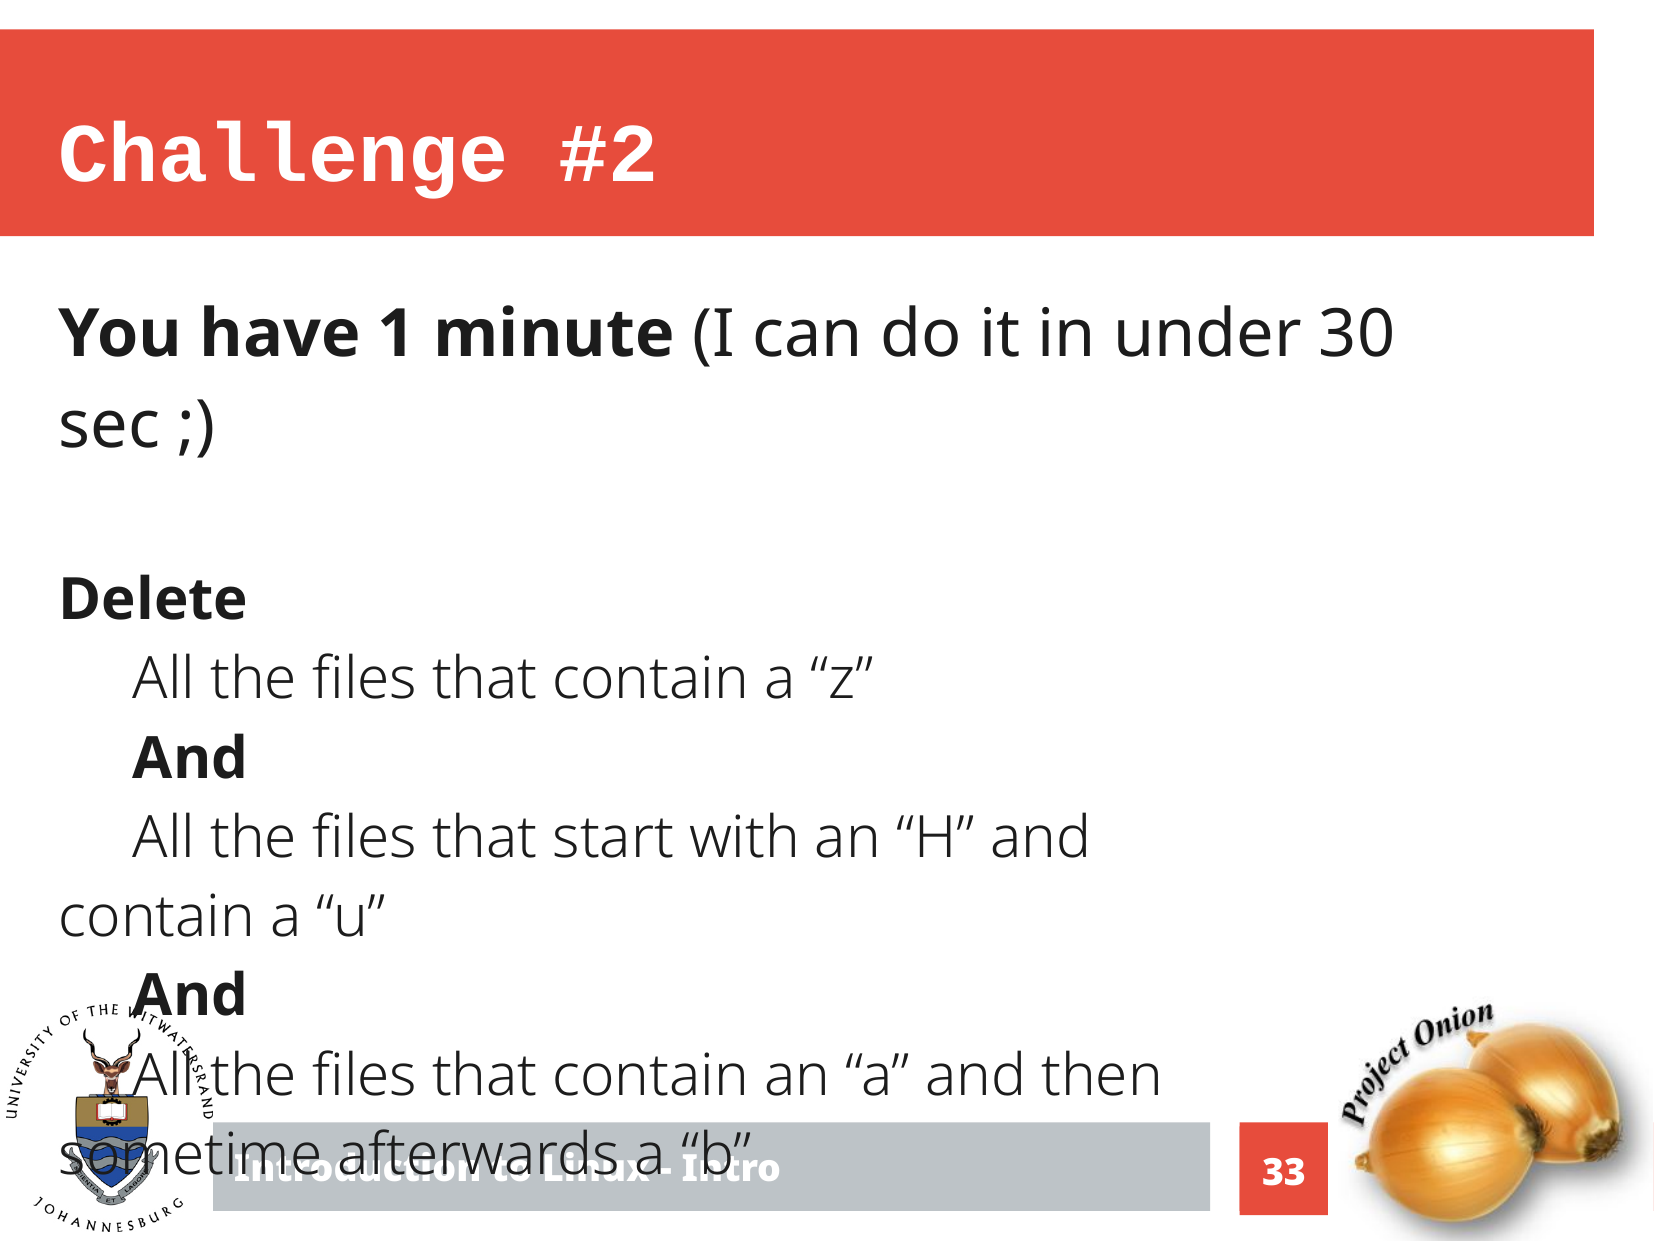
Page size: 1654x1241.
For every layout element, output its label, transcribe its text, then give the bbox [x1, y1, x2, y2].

picture [1328, 986, 1653, 1241]
picture [1345, 4, 1653, 367]
picture [6, 1004, 213, 1232]
picture [142, 1058, 157, 1078]
title Challenge #2 [58, 59, 1345, 207]
subtitle You have 1 minute (I can do it in under 30 sec ;) Delete All the files that contain a “z” And All the files that start with an “H” and contain a “u” And All the files that contain an “a” and then sometime afterwards a “b” [58, 285, 1565, 1054]
